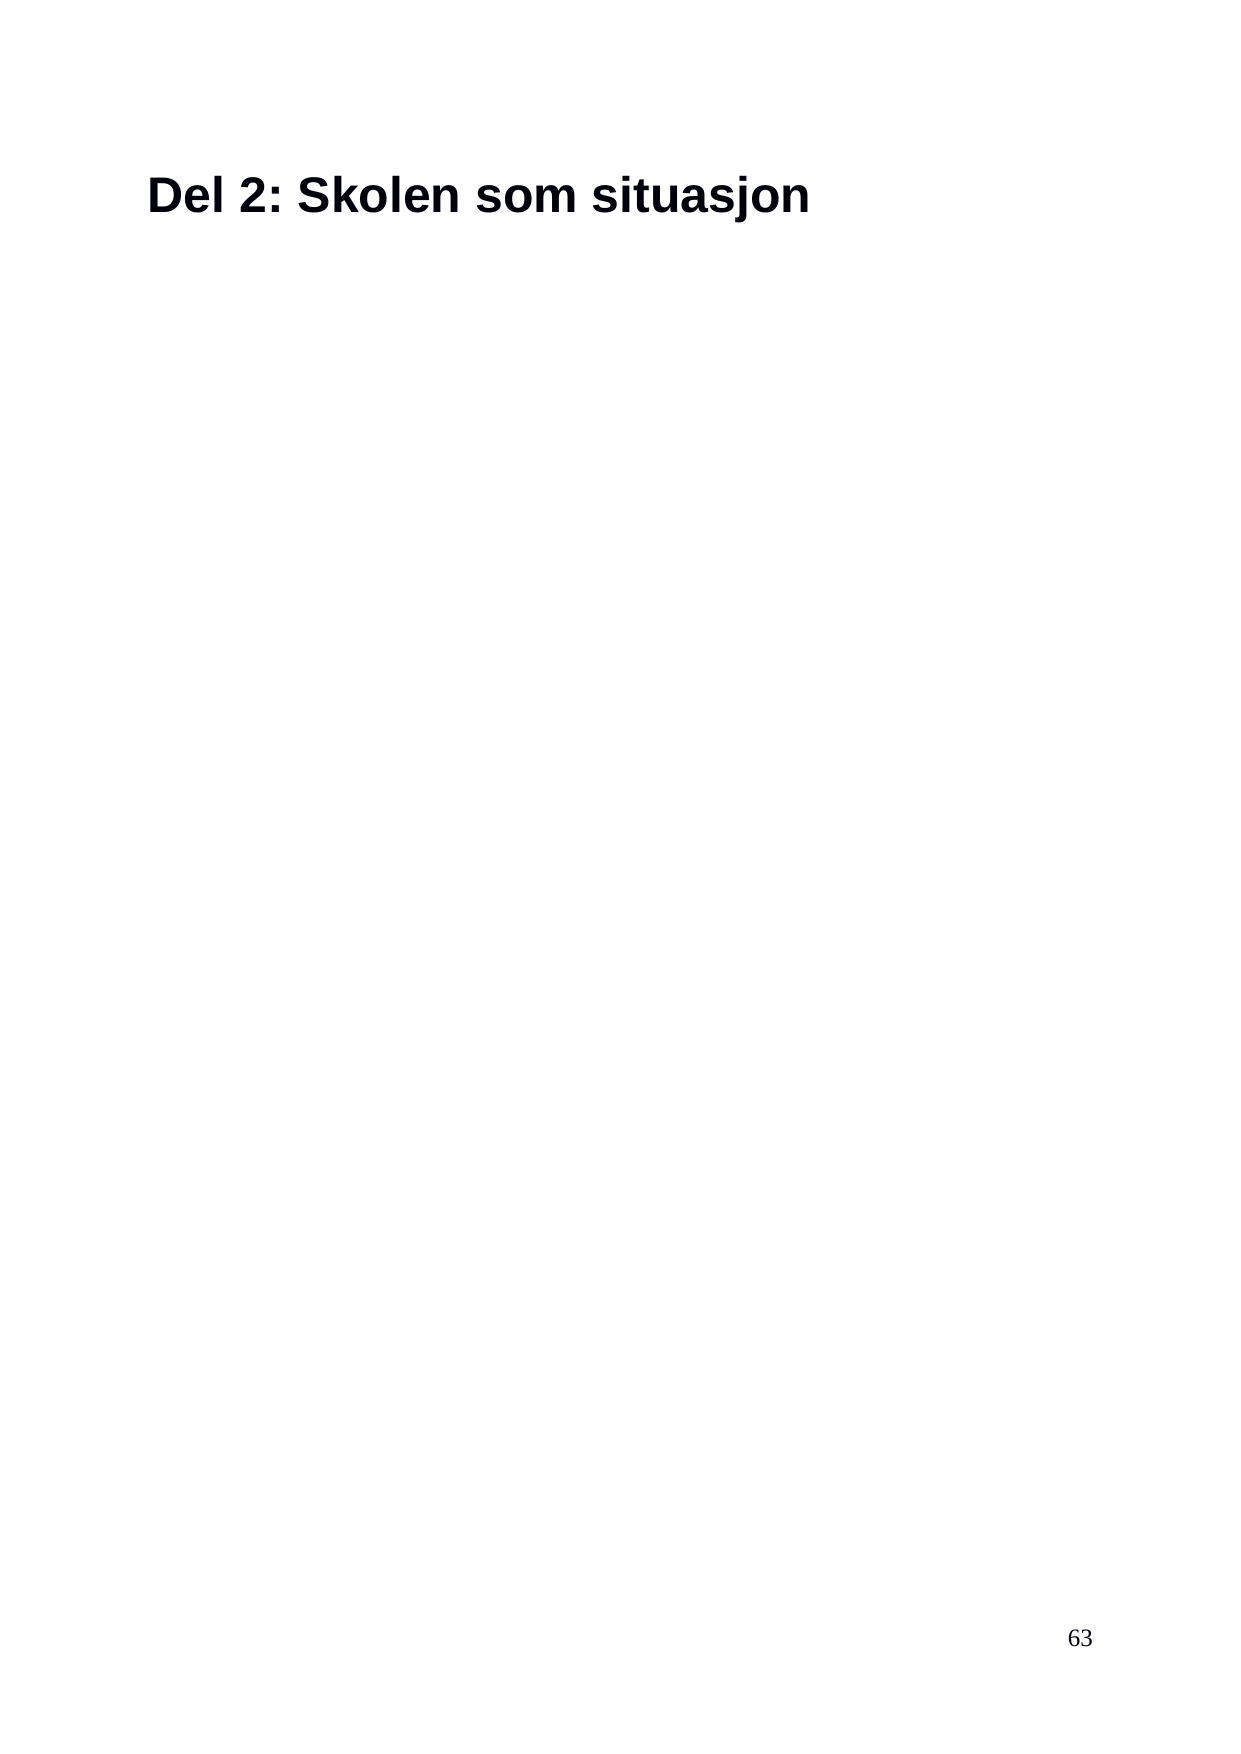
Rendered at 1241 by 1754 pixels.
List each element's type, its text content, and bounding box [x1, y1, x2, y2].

subtitle Del 2: Skolen som situasjon [148, 165, 1092, 223]
